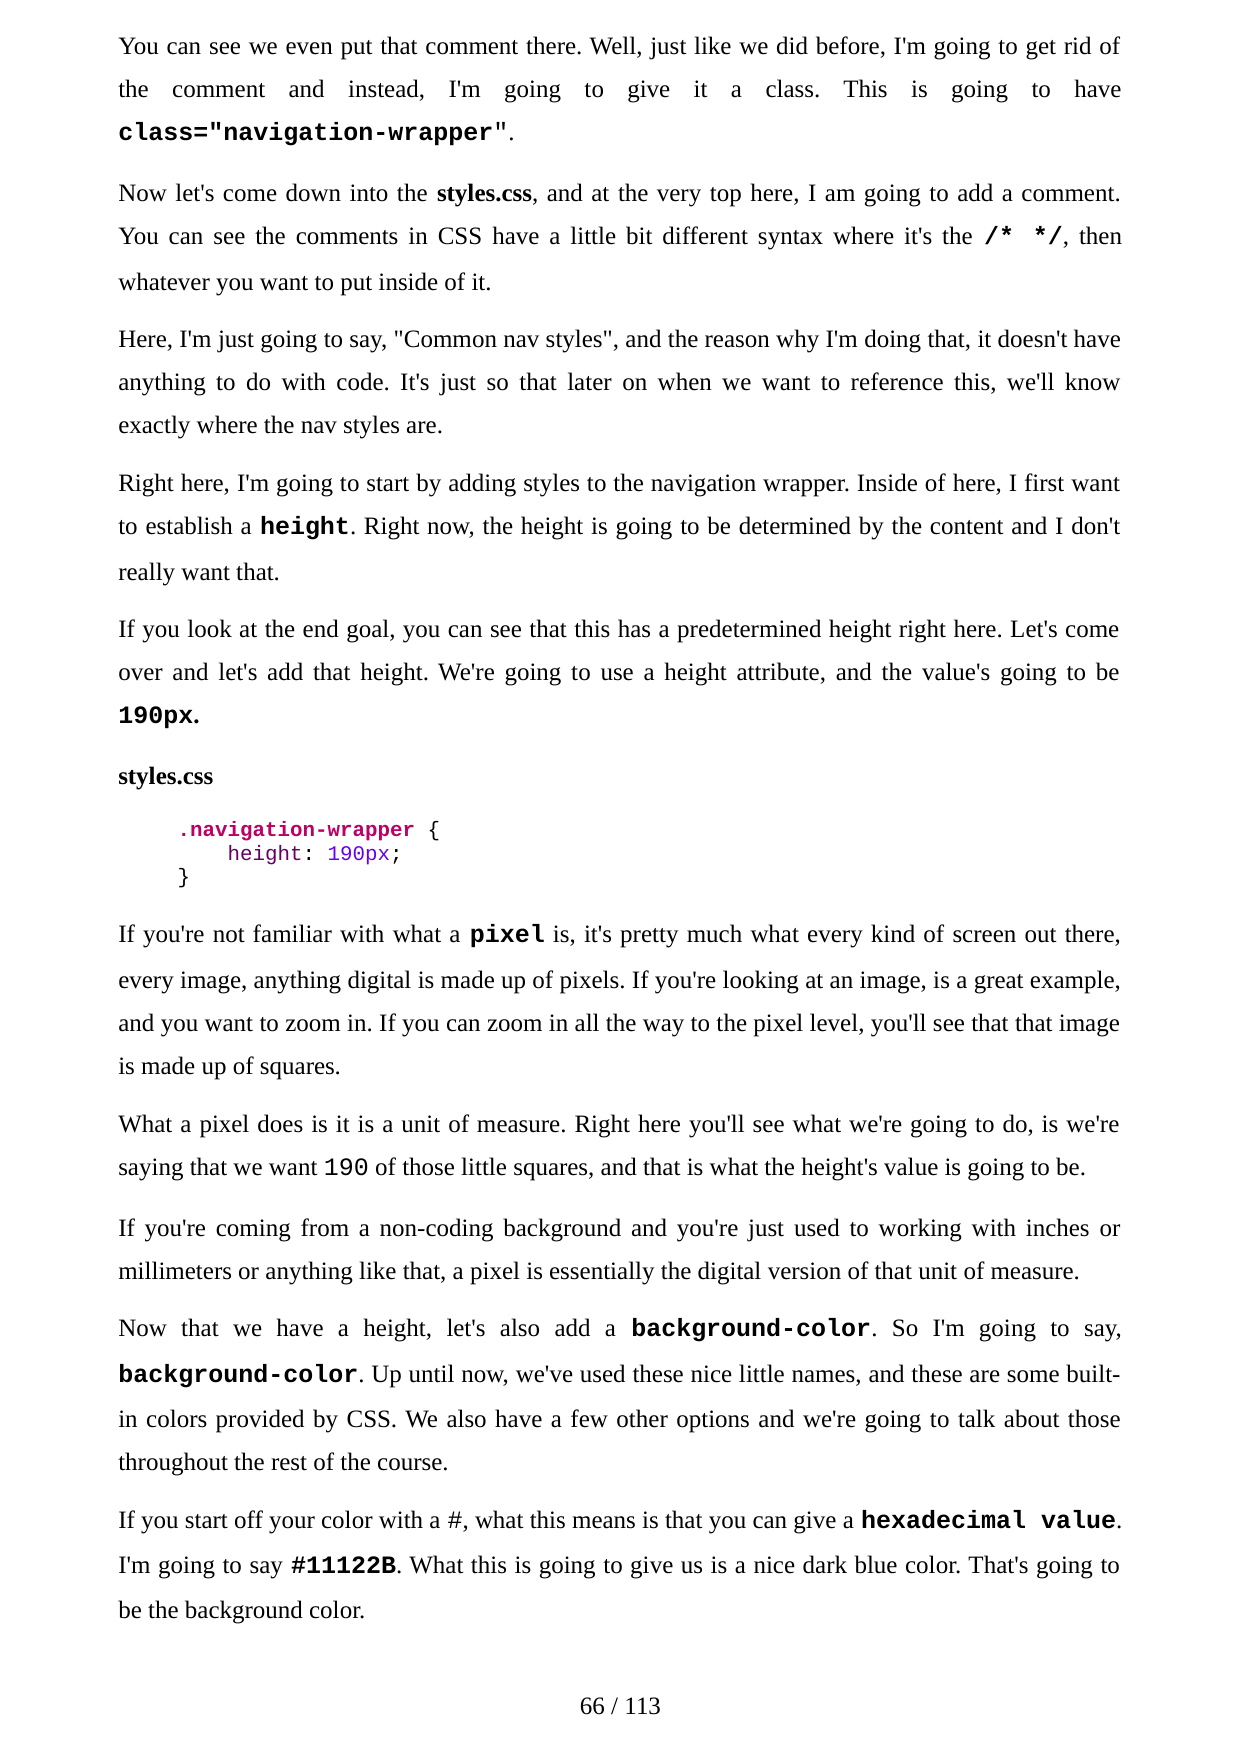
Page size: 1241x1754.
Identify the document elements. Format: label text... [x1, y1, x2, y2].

text Now let's come down into the styles.css, and at the very top here, I am going to add a comment. You can see the comments in CSS have a little bit different syntax where it's the /* */, then whatever you want to put inside of it. [118, 178, 1122, 295]
text What a pixel does is it is a unit of measure. Right here you'll see what we're going to do, is we're saying that we want 190 of those little squares, and that is what the height's value is going to be. [118, 1109, 1122, 1183]
text If you look at the end goal, you can see that this has a predetermined height right here. Let's come over and let's add that height. We're going to use a height attribute, and the value's going to be 190px. [118, 614, 1122, 731]
text If you start off your color with a #, what this means is that you can give a hexadecimal value. I'm going to say #11122B. What this is going to give us is a nice dark blue color. That's going to be the background color. [118, 1505, 1122, 1624]
text Now that we have a height, let's also add a background-color. So I'm going to say, background-color. Up until now, we've used these nice little names, and these are some built-in colors provided by CSS. We also have a few other options and we're going to talk about those throughout the rest of the course. [118, 1313, 1122, 1476]
text If you're coming from a non-coding background and you're just used to working with inches or millimeters or anything like that, a pixel is essentially the digital version of that unit of measure. [118, 1213, 1122, 1284]
text } [177, 866, 1122, 890]
text You can see we even put that comment there. Well, just like we did before, I'm going to get rid of the comment and instead, I'm going to give it a class. This is going to have class="navigation-wrapper". [118, 31, 1122, 148]
text Here, I'm just going to say, "Common nav styles", and the reason why I'm doing that, it doesn't have anything to do with code. It's just so that later on when we want to reference this, we'll know exactly where the nav styles are. [118, 324, 1122, 439]
text If you're not familiar with what a pixel is, it's pretty much what every kind of screen out there, every image, anything digital is made up of pixels. If you're looking at an image, is a great example, and you want to zoom in. If you can zoom in all the way to the pixel level, you'll see that that image is made up of squares. [118, 919, 1122, 1080]
text .navigation-wrapper { [177, 819, 1122, 843]
text height: 190px; [177, 843, 1122, 866]
text styles.css [118, 761, 1122, 790]
text Right here, I'm going to start by adding styles to the navigation wrapper. Inside of here, I first want to establish a height. Right now, the height is going to be determined by the content and I don't really want that. [118, 468, 1122, 585]
